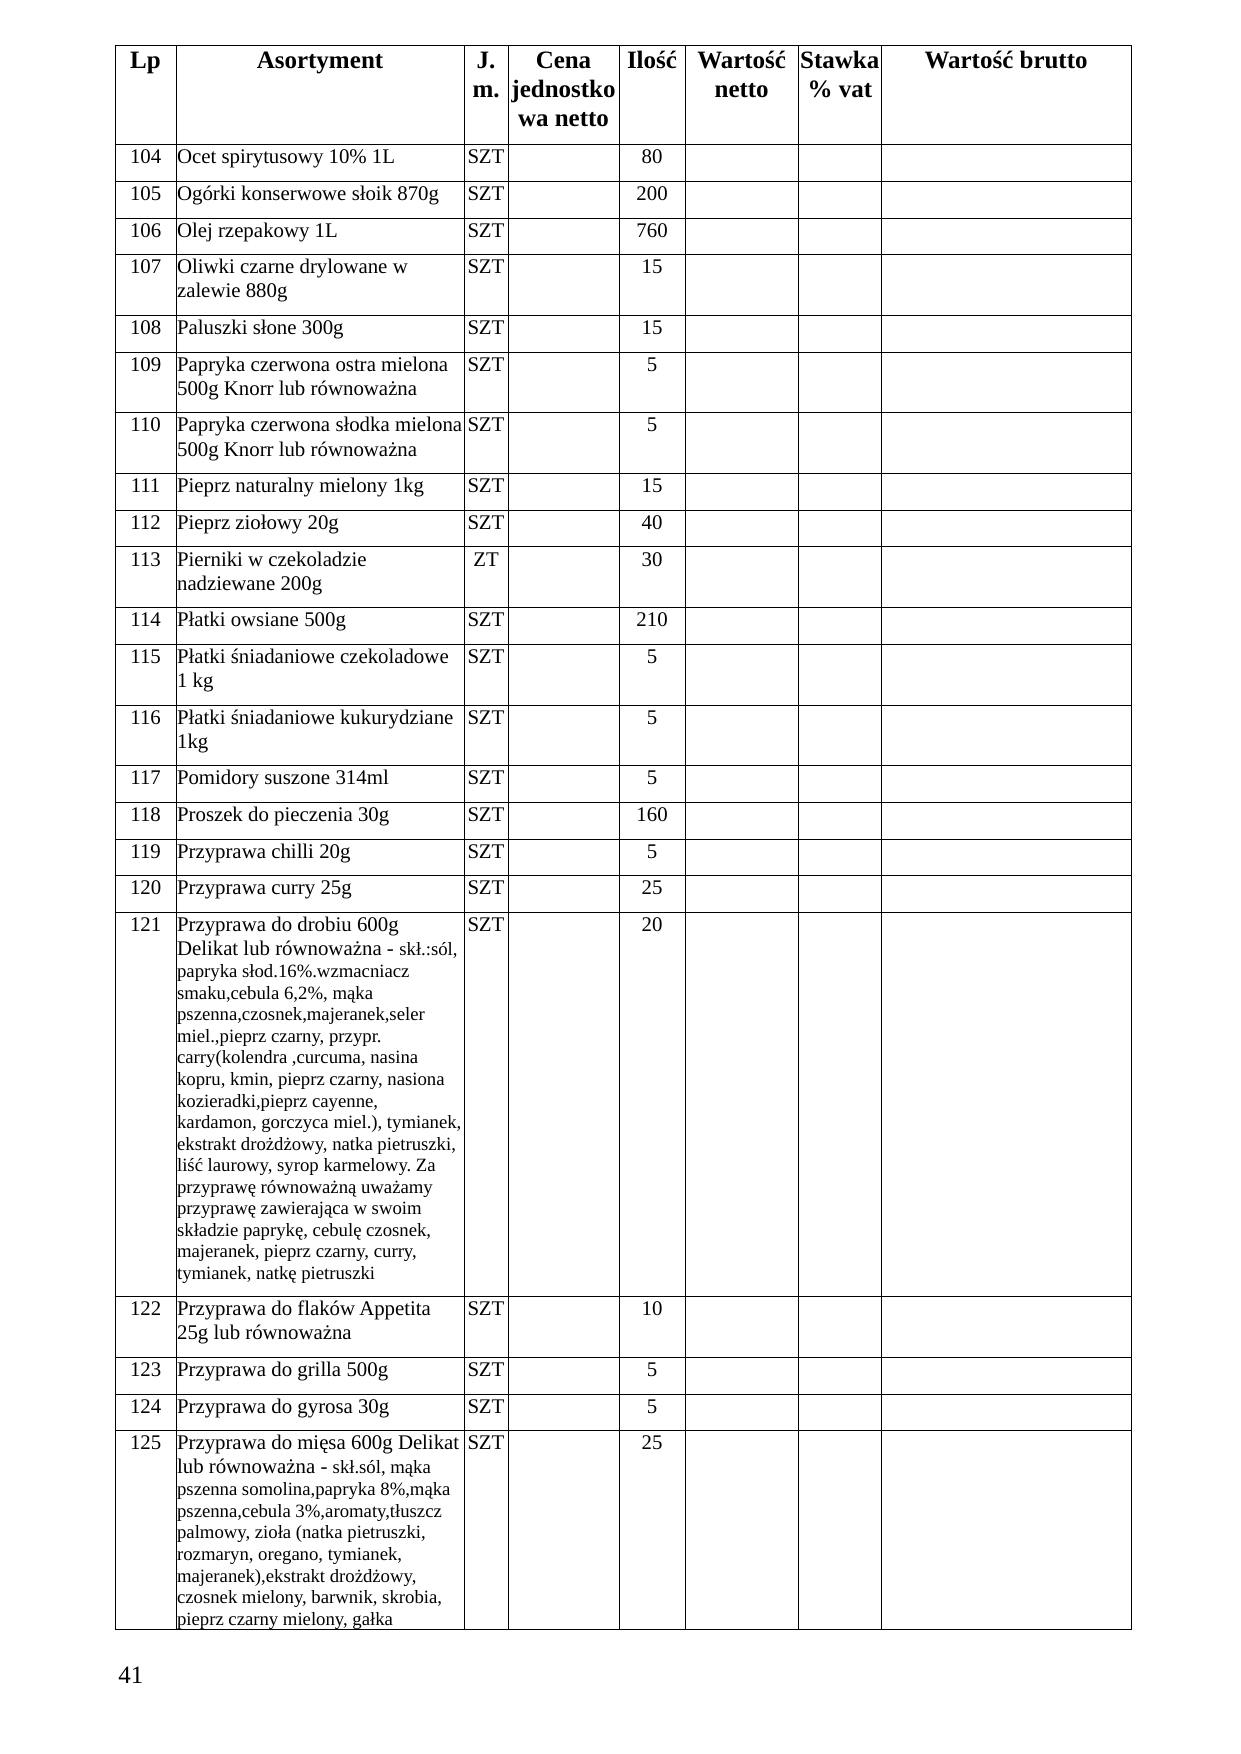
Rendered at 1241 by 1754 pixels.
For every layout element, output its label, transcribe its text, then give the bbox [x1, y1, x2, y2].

table_cell [799, 803, 881, 838]
table_cell SZT [465, 511, 508, 546]
table_cell [882, 145, 1131, 181]
table_header Stawka % vat [799, 46, 881, 144]
table_cell [799, 766, 881, 802]
table_cell [882, 876, 1131, 912]
table_cell [799, 219, 881, 254]
table_cell [799, 474, 881, 510]
table_cell [799, 645, 881, 704]
table_cell Przyprawa do flaków Appetita 25g lub równoważna [177, 1297, 464, 1357]
table_cell Przyprawa do drobiu 600g Delikat lub równoważna - skł.:sól, papryka słod.16%.wzmacniacz smaku,cebula 6,2%, mąka pszenna,czosnek,majeranek,seler miel.,pieprz czarny, przypr. carry(kolendra ,curcuma, nasina kopru, kmin, pieprz czarny, nasiona kozieradki,pieprz cayenne, kardamon, gorczyca miel.), tymianek, ekstrakt drożdżowy, natka pietruszki, liść laurowy, syrop karmelowy. Za przyprawę równoważną uważamy przyprawę zawierająca w swoim składzie paprykę, cebulę czosnek, majeranek, pieprz czarny, curry, tymianek, natkę pietruszki [177, 913, 464, 1296]
table_cell SZT [465, 1358, 508, 1393]
table_cell [686, 840, 798, 875]
table_cell [686, 511, 798, 546]
table_cell [686, 1297, 798, 1357]
table_header Lp [116, 46, 176, 144]
table_cell [686, 219, 798, 254]
table_cell [686, 353, 798, 412]
table_header Cena jednostkowa netto [509, 46, 619, 144]
table_cell SZT [465, 255, 508, 315]
table_cell Przyprawa do grilla 500g [177, 1358, 464, 1393]
table_cell [799, 145, 881, 181]
table_cell [882, 353, 1131, 412]
table_cell SZT [465, 413, 508, 473]
table_cell Oliwki czarne drylowane w zalewie 880g [177, 255, 464, 315]
table_cell [509, 219, 619, 254]
table_cell [509, 766, 619, 802]
table_cell [799, 706, 881, 765]
table_cell SZT [465, 706, 508, 765]
table_cell 114 [116, 608, 176, 644]
table_cell 10 [620, 1297, 685, 1357]
table_cell 5 [620, 353, 685, 412]
table_cell Pieprz ziołowy 20g [177, 511, 464, 546]
table_cell [509, 547, 619, 607]
table_cell [799, 255, 881, 315]
table_cell [686, 547, 798, 607]
table_header Ilość [620, 46, 685, 144]
table_cell 20 [620, 913, 685, 1296]
table_cell Płatki owsiane 500g [177, 608, 464, 644]
table_cell [799, 1395, 881, 1430]
table_cell [509, 608, 619, 644]
table_cell [509, 145, 619, 181]
table_cell 104 [116, 145, 176, 181]
table_cell [882, 547, 1131, 607]
table_cell 124 [116, 1395, 176, 1430]
table_cell ZT [465, 547, 508, 607]
table_cell 15 [620, 255, 685, 315]
table_cell [882, 511, 1131, 546]
table_cell SZT [465, 219, 508, 254]
table_cell 116 [116, 706, 176, 765]
table_cell Pierniki w czekoladzie nadziewane 200g [177, 547, 464, 607]
table_cell [509, 353, 619, 412]
table_cell 5 [620, 413, 685, 473]
table_cell 110 [116, 413, 176, 473]
table_cell [686, 182, 798, 217]
table_cell [509, 1297, 619, 1357]
table_cell 125 [116, 1431, 176, 1629]
table_cell SZT [465, 913, 508, 1296]
table_cell 210 [620, 608, 685, 644]
table_cell 80 [620, 145, 685, 181]
table_cell [509, 474, 619, 510]
table_cell [509, 511, 619, 546]
table_cell [882, 706, 1131, 765]
table_cell 5 [620, 706, 685, 765]
table_cell SZT [465, 1431, 508, 1629]
table_cell [799, 913, 881, 1296]
table_cell [882, 803, 1131, 838]
table_cell [799, 840, 881, 875]
table_cell [799, 316, 881, 352]
table_cell SZT [465, 316, 508, 352]
table_cell Olej rzepakowy 1L [177, 219, 464, 254]
table_cell [799, 182, 881, 217]
table_cell SZT [465, 876, 508, 912]
table_cell [882, 474, 1131, 510]
table_cell 108 [116, 316, 176, 352]
table_cell 123 [116, 1358, 176, 1393]
table_cell [509, 840, 619, 875]
table_cell [686, 1358, 798, 1393]
table_cell 107 [116, 255, 176, 315]
table_cell [882, 913, 1131, 1296]
table_cell [799, 413, 881, 473]
table_cell 106 [116, 219, 176, 254]
table_cell 119 [116, 840, 176, 875]
table_cell [686, 876, 798, 912]
table_cell SZT [465, 645, 508, 704]
table_cell [509, 1431, 619, 1629]
table_cell [509, 645, 619, 704]
table_cell [799, 1431, 881, 1629]
table_cell [686, 255, 798, 315]
table_cell [686, 316, 798, 352]
table_cell SZT [465, 182, 508, 217]
table_cell 760 [620, 219, 685, 254]
table_cell 25 [620, 1431, 685, 1629]
table_cell [509, 182, 619, 217]
table_cell SZT [465, 803, 508, 838]
table_cell 112 [116, 511, 176, 546]
table_cell [882, 1431, 1131, 1629]
table_cell 121 [116, 913, 176, 1296]
table_cell [882, 182, 1131, 217]
table_cell [882, 766, 1131, 802]
table_cell SZT [465, 840, 508, 875]
table_cell SZT [465, 145, 508, 181]
table_cell [509, 413, 619, 473]
table_cell SZT [465, 1297, 508, 1357]
table_cell 105 [116, 182, 176, 217]
table_cell SZT [465, 766, 508, 802]
table_cell [799, 608, 881, 644]
table_cell [799, 547, 881, 607]
table_cell [686, 1395, 798, 1430]
table_cell [882, 645, 1131, 704]
table_cell 40 [620, 511, 685, 546]
table_cell 25 [620, 876, 685, 912]
table_cell 111 [116, 474, 176, 510]
table_cell [799, 1297, 881, 1357]
table_cell [799, 511, 881, 546]
table_cell Płatki śniadaniowe kukurydziane 1kg [177, 706, 464, 765]
table_cell [509, 706, 619, 765]
table_cell Ocet spirytusowy 10% 1L [177, 145, 464, 181]
table_cell [509, 1358, 619, 1393]
table_cell [799, 1358, 881, 1393]
table_cell [882, 1297, 1131, 1357]
table_cell [882, 413, 1131, 473]
table_cell 30 [620, 547, 685, 607]
table_header Wartość netto [686, 46, 798, 144]
table_cell [686, 474, 798, 510]
table_cell 117 [116, 766, 176, 802]
table_cell [799, 353, 881, 412]
table_cell [686, 1431, 798, 1629]
table_cell 5 [620, 840, 685, 875]
table_cell Proszek do pieczenia 30g [177, 803, 464, 838]
table_cell 5 [620, 766, 685, 802]
table_cell Płatki śniadaniowe czekoladowe 1 kg [177, 645, 464, 704]
table_cell 5 [620, 1358, 685, 1393]
table_cell Papryka czerwona ostra mielona 500g Knorr lub równoważna [177, 353, 464, 412]
table_cell [686, 413, 798, 473]
table_cell 113 [116, 547, 176, 607]
table_cell Przyprawa curry 25g [177, 876, 464, 912]
table_cell Ogórki konserwowe słoik 870g [177, 182, 464, 217]
table_cell [509, 803, 619, 838]
table_cell [882, 608, 1131, 644]
table_cell [686, 766, 798, 802]
table_cell [799, 876, 881, 912]
table_cell [882, 316, 1131, 352]
table_cell Papryka czerwona słodka mielona 500g Knorr lub równoważna [177, 413, 464, 473]
table_cell [686, 913, 798, 1296]
table_cell [882, 1358, 1131, 1393]
table_cell 200 [620, 182, 685, 217]
table_cell 118 [116, 803, 176, 838]
table_cell SZT [465, 608, 508, 644]
table_cell 15 [620, 316, 685, 352]
table_cell [686, 803, 798, 838]
table_cell Przyprawa do mięsa 600g Delikat lub równoważna - skł.sól, mąka pszenna somolina,papryka 8%,mąka pszenna,cebula 3%,aromaty,tłuszcz palmowy, zioła (natka pietruszki, rozmaryn, oregano, tymianek, majeranek),ekstrakt drożdżowy, czosnek mielony, barwnik, skrobia, pieprz czarny mielony, gałka [177, 1431, 464, 1629]
table_cell Przyprawa chilli 20g [177, 840, 464, 875]
table_cell [509, 876, 619, 912]
table_cell Pomidory suszone 314ml [177, 766, 464, 802]
table_cell [882, 840, 1131, 875]
table_header Asortyment [177, 46, 464, 144]
table_cell [509, 913, 619, 1296]
table_cell 5 [620, 645, 685, 704]
table_cell 160 [620, 803, 685, 838]
table_cell [686, 706, 798, 765]
table_cell Paluszki słone 300g [177, 316, 464, 352]
table_cell 5 [620, 1395, 685, 1430]
table_header Wartość brutto [882, 46, 1131, 144]
table_cell [509, 1395, 619, 1430]
table_cell SZT [465, 1395, 508, 1430]
table_cell Pieprz naturalny mielony 1kg [177, 474, 464, 510]
table_cell Przyprawa do gyrosa 30g [177, 1395, 464, 1430]
table_cell 15 [620, 474, 685, 510]
table_cell [509, 255, 619, 315]
table_cell 122 [116, 1297, 176, 1357]
table_cell [882, 255, 1131, 315]
table_cell 115 [116, 645, 176, 704]
table_cell 109 [116, 353, 176, 412]
table_cell SZT [465, 474, 508, 510]
table_cell [882, 1395, 1131, 1430]
table_cell [686, 645, 798, 704]
table_cell [686, 608, 798, 644]
table_cell 120 [116, 876, 176, 912]
table_header J. m. [465, 46, 508, 144]
table_cell [509, 316, 619, 352]
table_cell [686, 145, 798, 181]
table_cell [882, 219, 1131, 254]
table_cell SZT [465, 353, 508, 412]
